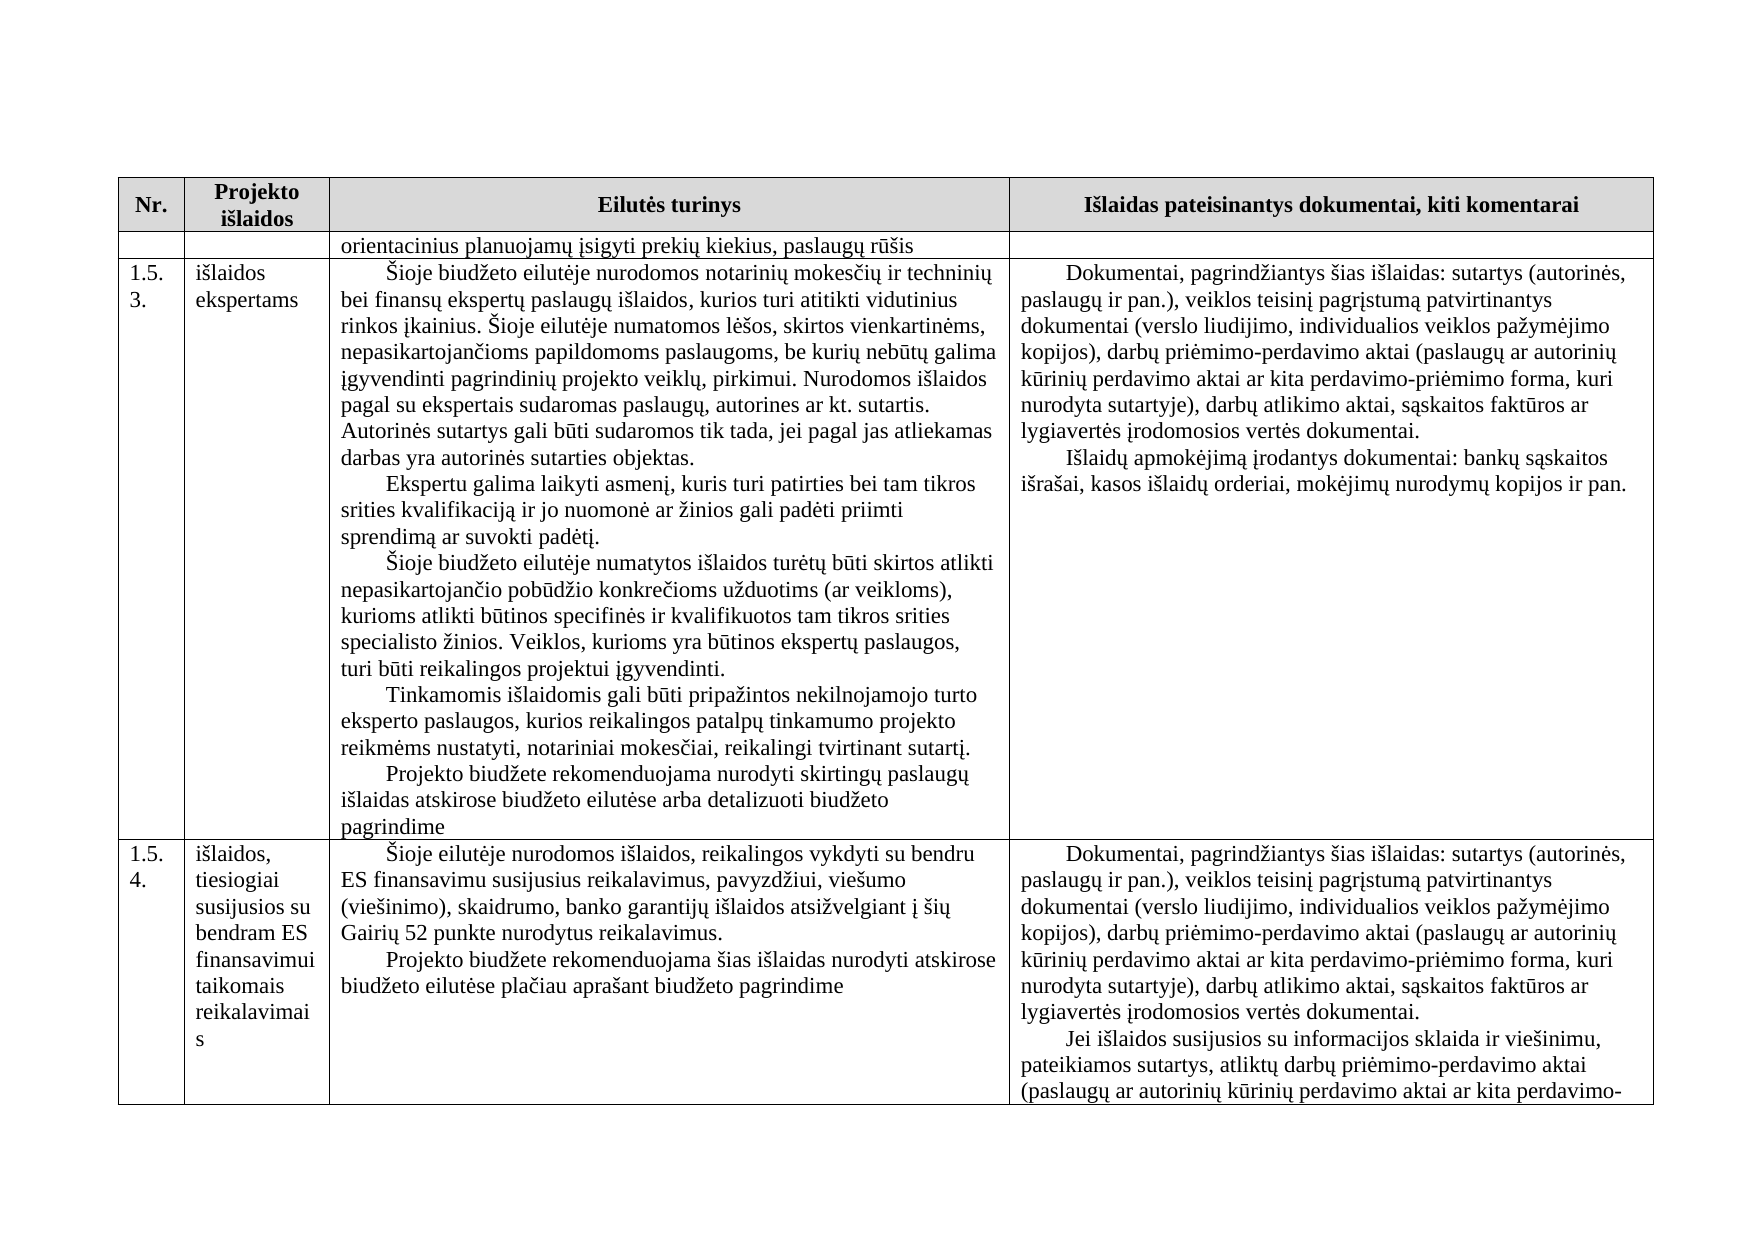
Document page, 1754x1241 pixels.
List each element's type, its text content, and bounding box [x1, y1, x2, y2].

table_cell 1.5.4. [119, 840, 184, 1104]
table_cell [1010, 232, 1653, 258]
table_cell 1.5.3. [119, 259, 184, 839]
table_cell [185, 232, 329, 258]
table_cell Dokumentai, pagrindžiantys šias išlaidas: sutartys (autorinės, paslaugų ir pan.), veiklos teisinį pagrįstumą patvirtinantys dokumentai (verslo liudijimo, individualios veiklos pažymėjimo kopijos), darbų priėmimo-perdavimo aktai (paslaugų ar autorinių kūrinių perdavimo aktai ar kita perdavimo-priėmimo forma, kuri nurodyta sutartyje), darbų atlikimo aktai, sąskaitos faktūros ar lygiavertės įrodomosios vertės dokumentai. Išlaidų apmokėjimą įrodantys dokumentai: bankų sąskaitos išrašai, kasos išlaidų orderiai, mokėjimų nurodymų kopijos ir pan. [1010, 259, 1653, 839]
table_header Projekto išlaidos [185, 178, 329, 231]
table_cell išlaidos ekspertams [185, 259, 329, 839]
table_cell Šioje biudžeto eilutėje nurodomos notarinių mokesčių ir techninių bei finansų ekspertų paslaugų išlaidos, kurios turi atitikti vidutinius rinkos įkainius. Šioje eilutėje numatomos lėšos, skirtos vienkartinėms, nepasikartojančioms papildomoms paslaugoms, be kurių nebūtų galima įgyvendinti pagrindinių projekto veiklų, pirkimui. Nurodomos išlaidos pagal su ekspertais sudaromas paslaugų, autorines ar kt. sutartis. Autorinės sutartys gali būti sudaromos tik tada, jei pagal jas atliekamas darbas yra autorinės sutarties objektas. Ekspertu galima laikyti asmenį, kuris turi patirties bei tam tikros srities kvalifikaciją ir jo nuomonė ar žinios gali padėti priimti sprendimą ar suvokti padėtį. Šioje biudžeto eilutėje numatytos išlaidos turėtų būti skirtos atlikti nepasikartojančio pobūdžio konkrečioms užduotims (ar veikloms), kurioms atlikti būtinos specifinės ir kvalifikuotos tam tikros srities specialisto žinios. Veiklos, kurioms yra būtinos ekspertų paslaugos, turi būti reikalingos projektui įgyvendinti. Tinkamomis išlaidomis gali būti pripažintos nekilnojamojo turto eksperto paslaugos, kurios reikalingos patalpų tinkamumo projekto reikmėms nustatyti, notariniai mokesčiai, reikalingi tvirtinant sutartį. Projekto biudžete rekomenduojama nurodyti skirtingų paslaugų išlaidas atskirose biudžeto eilutėse arba detalizuoti biudžeto pagrindime [330, 259, 1009, 839]
table_cell orientacinius planuojamų įsigyti prekių kiekius, paslaugų rūšis [330, 232, 1009, 258]
table_header Nr. [119, 178, 184, 231]
table_cell Šioje eilutėje nurodomos išlaidos, reikalingos vykdyti su bendru ES finansavimu susijusius reikalavimus, pavyzdžiui, viešumo (viešinimo), skaidrumo, banko garantijų išlaidos atsižvelgiant į šių Gairių 52 punkte nurodytus reikalavimus. Projekto biudžete rekomenduojama šias išlaidas nurodyti atskirose biudžeto eilutėse plačiau aprašant biudžeto pagrindime [330, 840, 1009, 1104]
table_cell [119, 232, 184, 258]
table_header Eilutės turinys [330, 178, 1009, 231]
table_cell Dokumentai, pagrindžiantys šias išlaidas: sutartys (autorinės, paslaugų ir pan.), veiklos teisinį pagrįstumą patvirtinantys dokumentai (verslo liudijimo, individualios veiklos pažymėjimo kopijos), darbų priėmimo-perdavimo aktai (paslaugų ar autorinių kūrinių perdavimo aktai ar kita perdavimo-priėmimo forma, kuri nurodyta sutartyje), darbų atlikimo aktai, sąskaitos faktūros ar lygiavertės įrodomosios vertės dokumentai. Jei išlaidos susijusios su informacijos sklaida ir viešinimu, pateikiamos sutartys, atliktų darbų priėmimo-perdavimo aktai (paslaugų ar autorinių kūrinių perdavimo aktai ar kita perdavimo- [1010, 840, 1653, 1104]
table_header Išlaidas pateisinantys dokumentai, kiti komentarai [1010, 178, 1653, 231]
table_cell išlaidos, tiesiogiai susijusios su bendram ES finansavimui taikomais reikalavimais [185, 840, 329, 1104]
